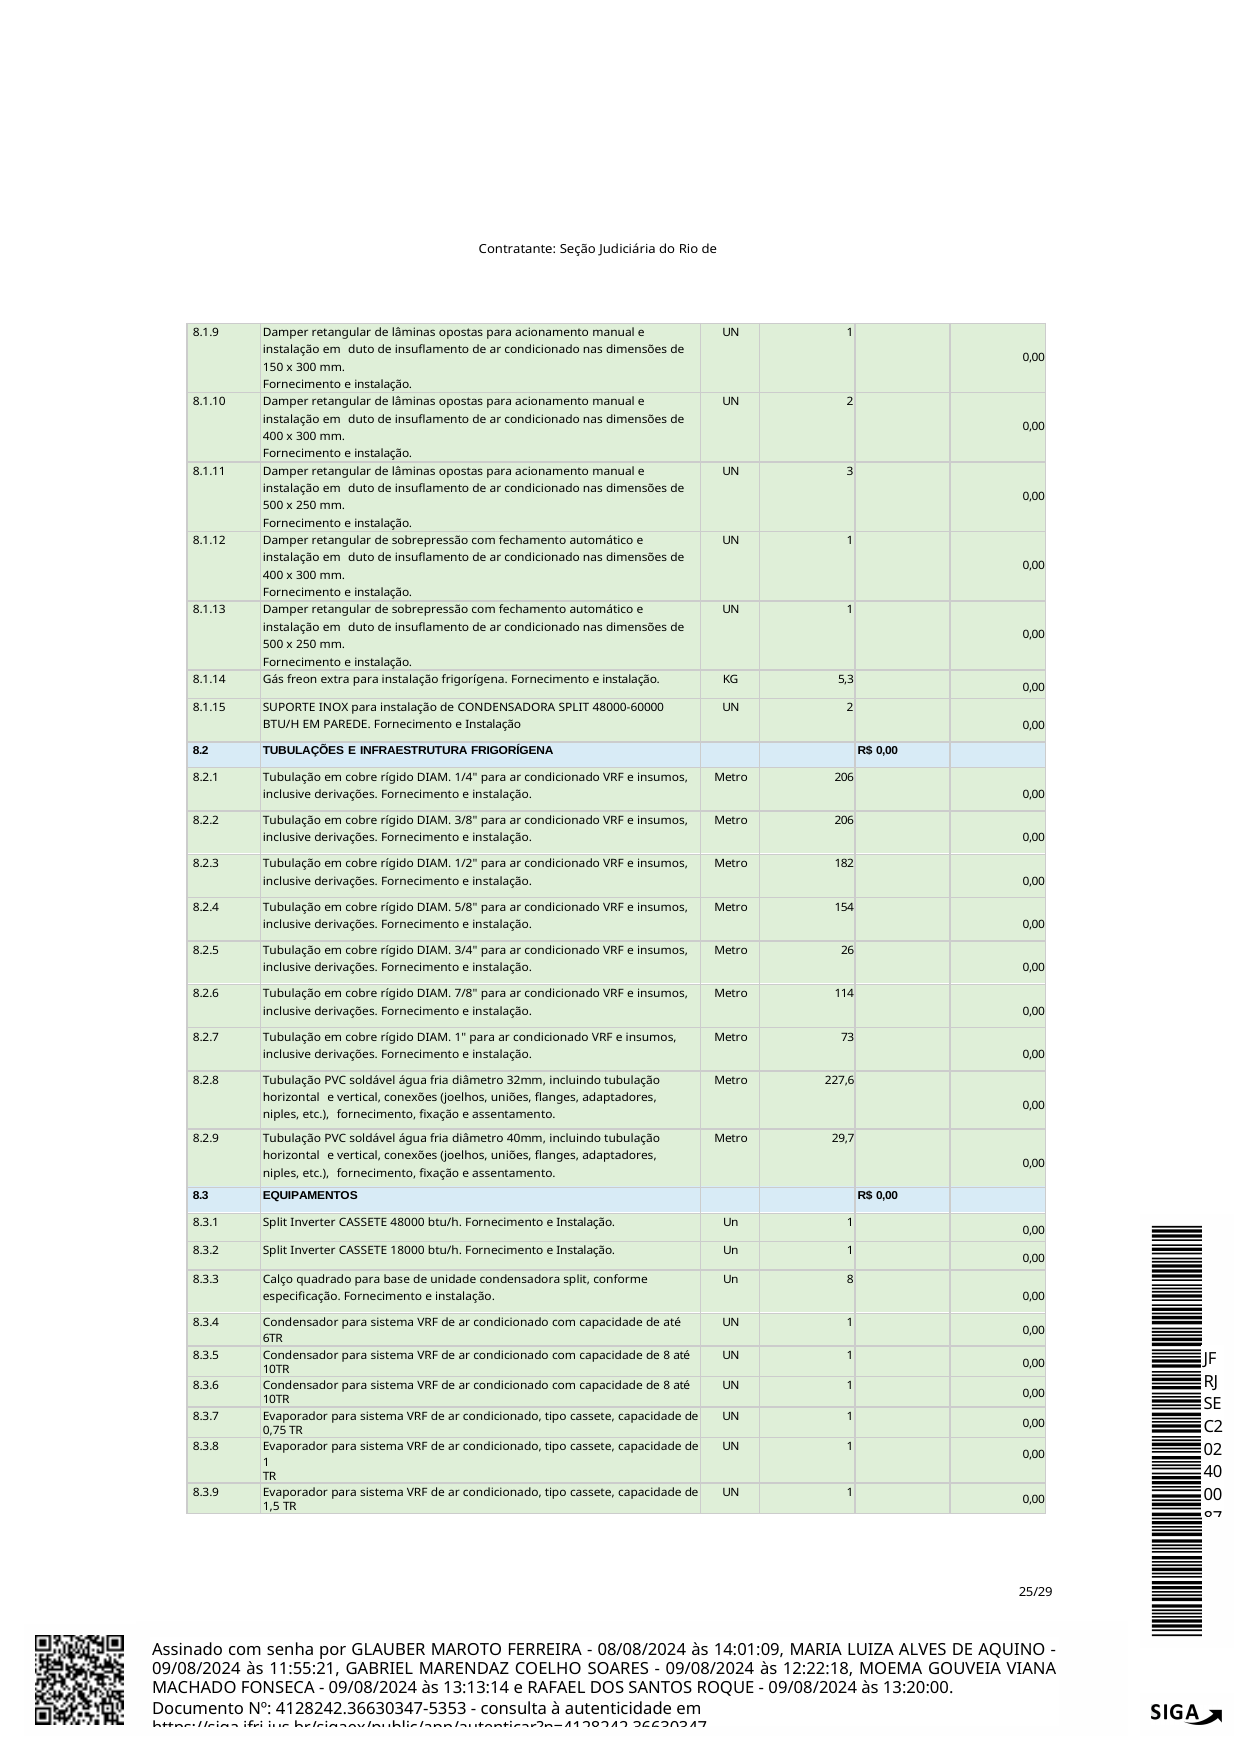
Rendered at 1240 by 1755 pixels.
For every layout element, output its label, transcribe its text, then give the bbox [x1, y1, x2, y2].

table_cell [760, 1188, 854, 1212]
table_header [856, 324, 949, 392]
table_cell 8.3.3 [188, 1271, 260, 1312]
table_cell [701, 743, 759, 767]
table_cell 206 [760, 768, 854, 810]
table_cell 1 [760, 1438, 854, 1482]
table_cell UN [701, 393, 759, 461]
table_cell 1 [760, 1377, 854, 1406]
table_cell [856, 898, 949, 940]
table_cell 8.3.2 [188, 1242, 260, 1269]
table_cell [856, 671, 949, 698]
table_cell Condensador para sistema VRF de ar condicionado com capacidade de 8 até 10TR [261, 1347, 700, 1376]
table_cell 1 [760, 1214, 854, 1241]
table_cell [856, 393, 949, 461]
table_cell 0,00 [951, 532, 1045, 600]
table_cell Damper retangular de lâminas opostas para acionamento manual e instalação em duto de insuflamento de ar condicionado nas dimensões de 500 x 250 mm. Fornecimento e instalação. [261, 463, 700, 531]
table_cell 154 [760, 898, 854, 940]
table_cell Tubulação em cobre rígido DIAM. 5/8" para ar condicionado VRF e insumos, inclusive derivações. Fornecimento e instalação. [261, 898, 700, 940]
table_cell 8.2.5 [188, 942, 260, 983]
table_cell 1 [760, 1347, 854, 1376]
table_cell [856, 768, 949, 810]
table_cell 0,00 [951, 463, 1045, 531]
table_cell 0,00 [951, 671, 1045, 698]
table_cell 0,00 [951, 393, 1045, 461]
table_cell [701, 1188, 759, 1212]
table_cell 1 [760, 1408, 854, 1436]
table_cell 0,00 [951, 1028, 1045, 1070]
table_cell Evaporador para sistema VRF de ar condicionado, tipo cassete, capacidade de 1 TR [261, 1438, 700, 1482]
table_cell 8.2.7 [188, 1028, 260, 1070]
table_cell [856, 532, 949, 600]
table_cell TUBULAÇÕES E INFRAESTRUTURA FRIGORÍGENA [261, 743, 700, 767]
table_cell Evaporador para sistema VRF de ar condicionado, tipo cassete, capacidade de 1,5 TR [261, 1484, 700, 1513]
table_cell Metro [701, 1028, 759, 1070]
text 25/29 [173, 1583, 1053, 1600]
table_header UN [701, 324, 759, 392]
table_cell 3 [760, 463, 854, 531]
table_cell 73 [760, 1028, 854, 1070]
table_cell UN [701, 1438, 759, 1482]
table_cell SUPORTE INOX para instalação de CONDENSADORA SPLIT 48000-60000 BTU/H EM PAREDE. Fornecimento e Instalação [261, 699, 700, 741]
table_cell [856, 1130, 949, 1186]
table_cell 8.2.8 [188, 1072, 260, 1128]
table_cell 8.2.3 [188, 855, 260, 897]
table_cell 1 [760, 1314, 854, 1345]
table_cell 8.1.15 [188, 699, 260, 741]
table_cell [856, 1214, 949, 1241]
table_cell UN [701, 532, 759, 600]
table_cell Metro [701, 1130, 759, 1186]
table_header 0,00 [951, 324, 1045, 392]
table_cell UN [701, 699, 759, 741]
table_cell 0,00 [951, 1242, 1045, 1269]
table_cell Tubulação PVC soldável água fria diâmetro 32mm, incluindo tubulação horizontal e vertical, conexões (joelhos, uniões, flanges, adaptadores, niples, etc.), fornecimento, fixação e assentamento. [261, 1072, 700, 1128]
table_cell Calço quadrado para base de unidade condensadora split, conforme especificação. Fornecimento e instalação. [261, 1271, 700, 1312]
table_cell Evaporador para sistema VRF de ar condicionado, tipo cassete, capacidade de 0,75 TR [261, 1408, 700, 1436]
table_cell 8.3 [188, 1188, 260, 1212]
table_header 1 [760, 324, 854, 392]
table_header 8.1.9 [188, 324, 260, 392]
table_cell UN [701, 602, 759, 669]
table_cell [856, 1408, 949, 1436]
table_cell 8.3.5 [188, 1347, 260, 1376]
table_cell Split Inverter CASSETE 48000 btu/h. Fornecimento e Instalação. [261, 1214, 700, 1241]
table_cell Metro [701, 985, 759, 1027]
table_cell Metro [701, 898, 759, 940]
table_cell [856, 1271, 949, 1312]
table_cell Tubulação em cobre rígido DIAM. 7/8" para ar condicionado VRF e insumos, inclusive derivações. Fornecimento e instalação. [261, 985, 700, 1027]
table_cell [951, 743, 1045, 767]
table_cell 1 [760, 1242, 854, 1269]
table_cell [856, 1484, 949, 1513]
table_cell 0,00 [951, 1484, 1045, 1513]
table_cell Metro [701, 942, 759, 983]
table_cell 0,00 [951, 768, 1045, 810]
table_cell 8.1.11 [188, 463, 260, 531]
table_cell UN [701, 1377, 759, 1406]
table_cell [856, 942, 949, 983]
table_cell [856, 1347, 949, 1376]
table_cell 206 [760, 812, 854, 853]
table_cell 8.3.4 [188, 1314, 260, 1345]
table_cell 8.3.1 [188, 1214, 260, 1241]
table_cell 29,7 [760, 1130, 854, 1186]
table_cell 0,00 [951, 1214, 1045, 1241]
table_cell 0,00 [951, 985, 1045, 1027]
table_cell 227,6 [760, 1072, 854, 1128]
table_cell 1 [760, 532, 854, 600]
table_cell [856, 1314, 949, 1345]
table_cell 1 [760, 602, 854, 669]
table_cell 8.3.6 [188, 1377, 260, 1406]
table_cell 8.2.4 [188, 898, 260, 940]
table_cell Metro [701, 812, 759, 853]
table_cell 0,00 [951, 1377, 1045, 1406]
table_cell 1 [760, 1484, 854, 1513]
table_cell 0,00 [951, 1271, 1045, 1312]
table_cell [856, 1438, 949, 1482]
table_cell Un [701, 1271, 759, 1312]
table_cell 0,00 [951, 898, 1045, 940]
table_cell Tubulação em cobre rígido DIAM. 1/4" para ar condicionado VRF e insumos, inclusive derivações. Fornecimento e instalação. [261, 768, 700, 810]
table_cell 0,00 [951, 812, 1045, 853]
table_cell 8.2.1 [188, 768, 260, 810]
table_cell 2 [760, 699, 854, 741]
table_cell 8.1.14 [188, 671, 260, 698]
table_cell 8.2.6 [188, 985, 260, 1027]
text JFRJSEC202400087A [1203, 1347, 1224, 1517]
table_cell Damper retangular de lâminas opostas para acionamento manual e instalação em duto de insuflamento de ar condicionado nas dimensões de 400 x 300 mm. Fornecimento e instalação. [261, 393, 700, 461]
table_cell 8.2.9 [188, 1130, 260, 1186]
table_cell 114 [760, 985, 854, 1027]
table_cell Gás freon extra para instalação frigorígena. Fornecimento e instalação. [261, 671, 700, 698]
table_cell UN [701, 1347, 759, 1376]
table_cell [856, 1028, 949, 1070]
table_cell 8.2 [188, 743, 260, 767]
table_cell 0,00 [951, 942, 1045, 983]
table_cell UN [701, 1314, 759, 1345]
table_cell 26 [760, 942, 854, 983]
table_cell 8.1.13 [188, 602, 260, 669]
table_cell 8.2.2 [188, 812, 260, 853]
table_cell KG [701, 671, 759, 698]
table_cell [856, 699, 949, 741]
table_cell 8.3.7 [188, 1408, 260, 1436]
table_cell [856, 463, 949, 531]
table_cell Metro [701, 768, 759, 810]
table_cell Damper retangular de sobrepressão com fechamento automático e instalação em duto de insuflamento de ar condicionado nas dimensões de 500 x 250 mm. Fornecimento e instalação. [261, 602, 700, 669]
table_cell [856, 602, 949, 669]
table_cell EQUIPAMENTOS [261, 1188, 700, 1212]
table_cell Tubulação em cobre rígido DIAM. 1/2" para ar condicionado VRF e insumos, inclusive derivações. Fornecimento e instalação. [261, 855, 700, 897]
table_cell 182 [760, 855, 854, 897]
table_cell R$ 0,00 [856, 1188, 949, 1212]
table_cell Un [701, 1242, 759, 1269]
table_cell 8.1.12 [188, 532, 260, 600]
table_cell R$ 0,00 [856, 743, 949, 767]
table_cell Tubulação em cobre rígido DIAM. 1" para ar condicionado VRF e insumos, inclusive derivações. Fornecimento e instalação. [261, 1028, 700, 1070]
table_cell 0,00 [951, 1438, 1045, 1482]
table_cell Condensador para sistema VRF de ar condicionado com capacidade de até 6TR [261, 1314, 700, 1345]
table_cell [856, 1072, 949, 1128]
table_cell 8.3.9 [188, 1484, 260, 1513]
table_cell [856, 855, 949, 897]
table_cell 2 [760, 393, 854, 461]
table_cell Split Inverter CASSETE 18000 btu/h. Fornecimento e Instalação. [261, 1242, 700, 1269]
table_cell 5,3 [760, 671, 854, 698]
table_cell [760, 743, 854, 767]
table_cell Damper retangular de sobrepressão com fechamento automático e instalação em duto de insuflamento de ar condicionado nas dimensões de 400 x 300 mm. Fornecimento e instalação. [261, 532, 700, 600]
table_cell 8 [760, 1271, 854, 1312]
table_cell [856, 1377, 949, 1406]
table_cell UN [701, 1408, 759, 1436]
table_cell [856, 1242, 949, 1269]
table_cell 0,00 [951, 1347, 1045, 1376]
table_cell Metro [701, 1072, 759, 1128]
table_cell 0,00 [951, 602, 1045, 669]
table_cell 0,00 [951, 1408, 1045, 1436]
table_cell 0,00 [951, 1314, 1045, 1345]
table_header Damper retangular de lâminas opostas para acionamento manual e instalação em duto de insuflamento de ar condicionado nas dimensões de 150 x 300 mm. Fornecimento e instalação. [261, 324, 700, 392]
table_cell [856, 812, 949, 853]
table_cell 0,00 [951, 699, 1045, 741]
table_cell Tubulação PVC soldável água fria diâmetro 40mm, incluindo tubulação horizontal e vertical, conexões (joelhos, uniões, flanges, adaptadores, niples, etc.), fornecimento, fixação e assentamento. [261, 1130, 700, 1186]
table_cell UN [701, 463, 759, 531]
table_cell 0,00 [951, 1072, 1045, 1128]
table_cell 0,00 [951, 1130, 1045, 1186]
table_cell Tubulação em cobre rígido DIAM. 3/8" para ar condicionado VRF e insumos, inclusive derivações. Fornecimento e instalação. [261, 812, 700, 853]
table_cell 8.1.10 [188, 393, 260, 461]
table_cell 8.3.8 [188, 1438, 260, 1482]
table_cell [856, 985, 949, 1027]
table_cell 0,00 [951, 855, 1045, 897]
table_cell UN [701, 1484, 759, 1513]
table_cell Metro [701, 855, 759, 897]
table_cell [951, 1188, 1045, 1212]
table_cell Tubulação em cobre rígido DIAM. 3/4" para ar condicionado VRF e insumos, inclusive derivações. Fornecimento e instalação. [261, 942, 700, 983]
table_cell Condensador para sistema VRF de ar condicionado com capacidade de 8 até 10TR [261, 1377, 700, 1406]
table_cell Un [701, 1214, 759, 1241]
